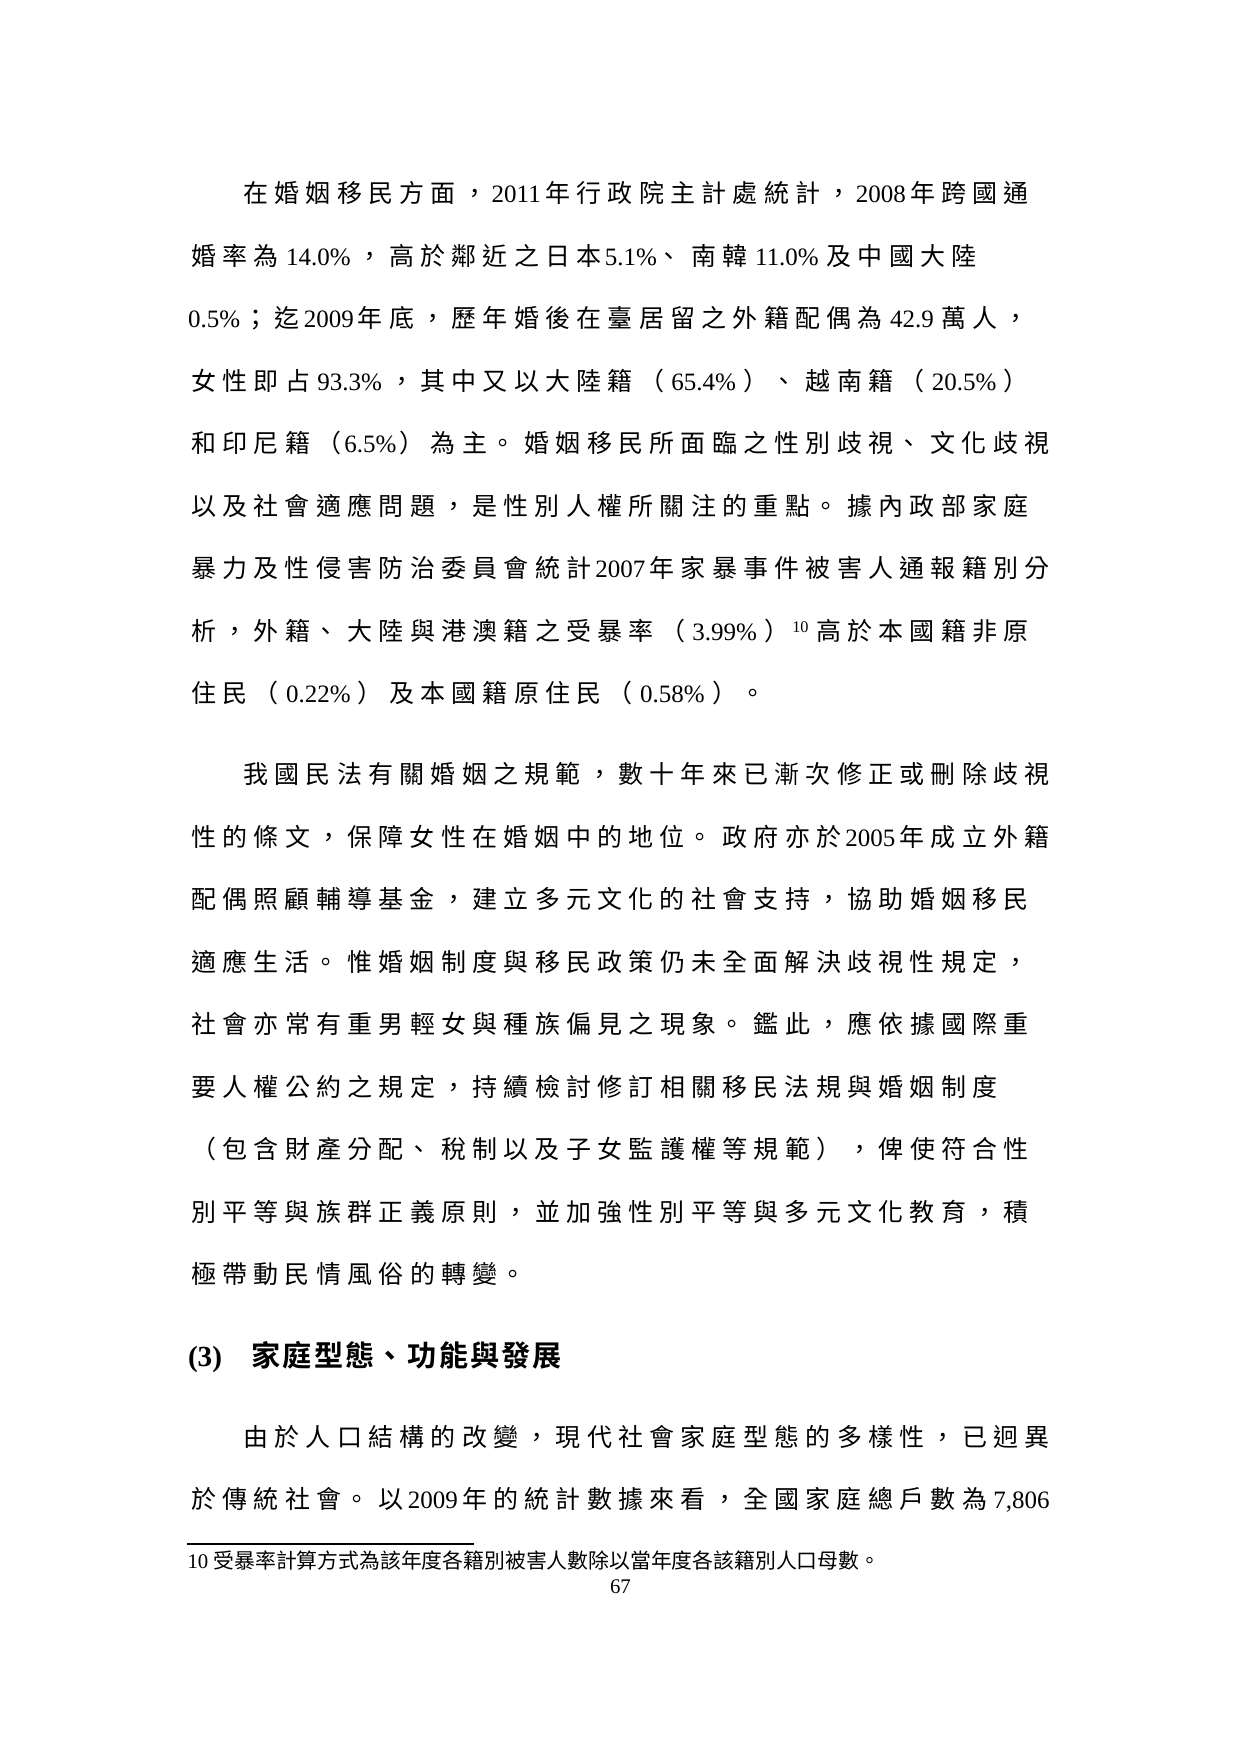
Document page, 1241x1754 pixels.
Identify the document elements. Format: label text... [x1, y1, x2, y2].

text 由於人口結構的改變，現代社會家庭型態的多樣性，已迥異於傳統社會。以2009年的統計數據來看，全國家庭總戶數為7,806 [188, 1394, 1052, 1519]
text 我國民法有關婚姻之規範，數十年來已漸次修正或刪除歧視性的條文，保障女性在婚姻中的地位。政府亦於2005年成立外籍配偶照顧輔導基金，建立多元文化的社會支持，協助婚姻移民適應生活。惟婚姻制度與移民政策仍未全面解決歧視性規定，社會亦常有重男輕女與種族偏見之現象。鑑此，應依據國際重要人權公約之規定，持續檢討修訂相關移民法規與婚姻制度（包含財產分配、稅制以及子女監護權等規範），俾使符合性別平等與族群正義原則，並加強性別平等與多元文化教育，積極帶動民情風俗的轉變。 [188, 731, 1052, 1294]
text 在婚姻移民方面，2011年行政院主計處統計，2008年跨國通婚率為14.0%，高於鄰近之日本5.1%、南韓11.0%及中國大陸0.5%；迄2009年底，歷年婚後在臺居留之外籍配偶為42.9萬人，女性即占93.3%，其中又以大陸籍（65.4%）、越南籍（20.5%）和印尼籍（6.5%）為主。婚姻移民所面臨之性別歧視、文化歧視以及社會適應問題，是性別人權所關注的重點。據內政部家庭暴力及性侵害防治委員會統計2007年家暴事件被害人通報籍別分析，外籍、大陸與港澳籍之受暴率（3.99%）高於本國籍非原住民（0.22%）及本國籍原住民（0.58%）。 [188, 150, 1052, 712]
list 家庭型態、功能與發展 [188, 1312, 1052, 1375]
text 受暴率計算方式為該年度各籍別被害人數除以當年度各該籍別人口母數。 [187, 1544, 1053, 1574]
